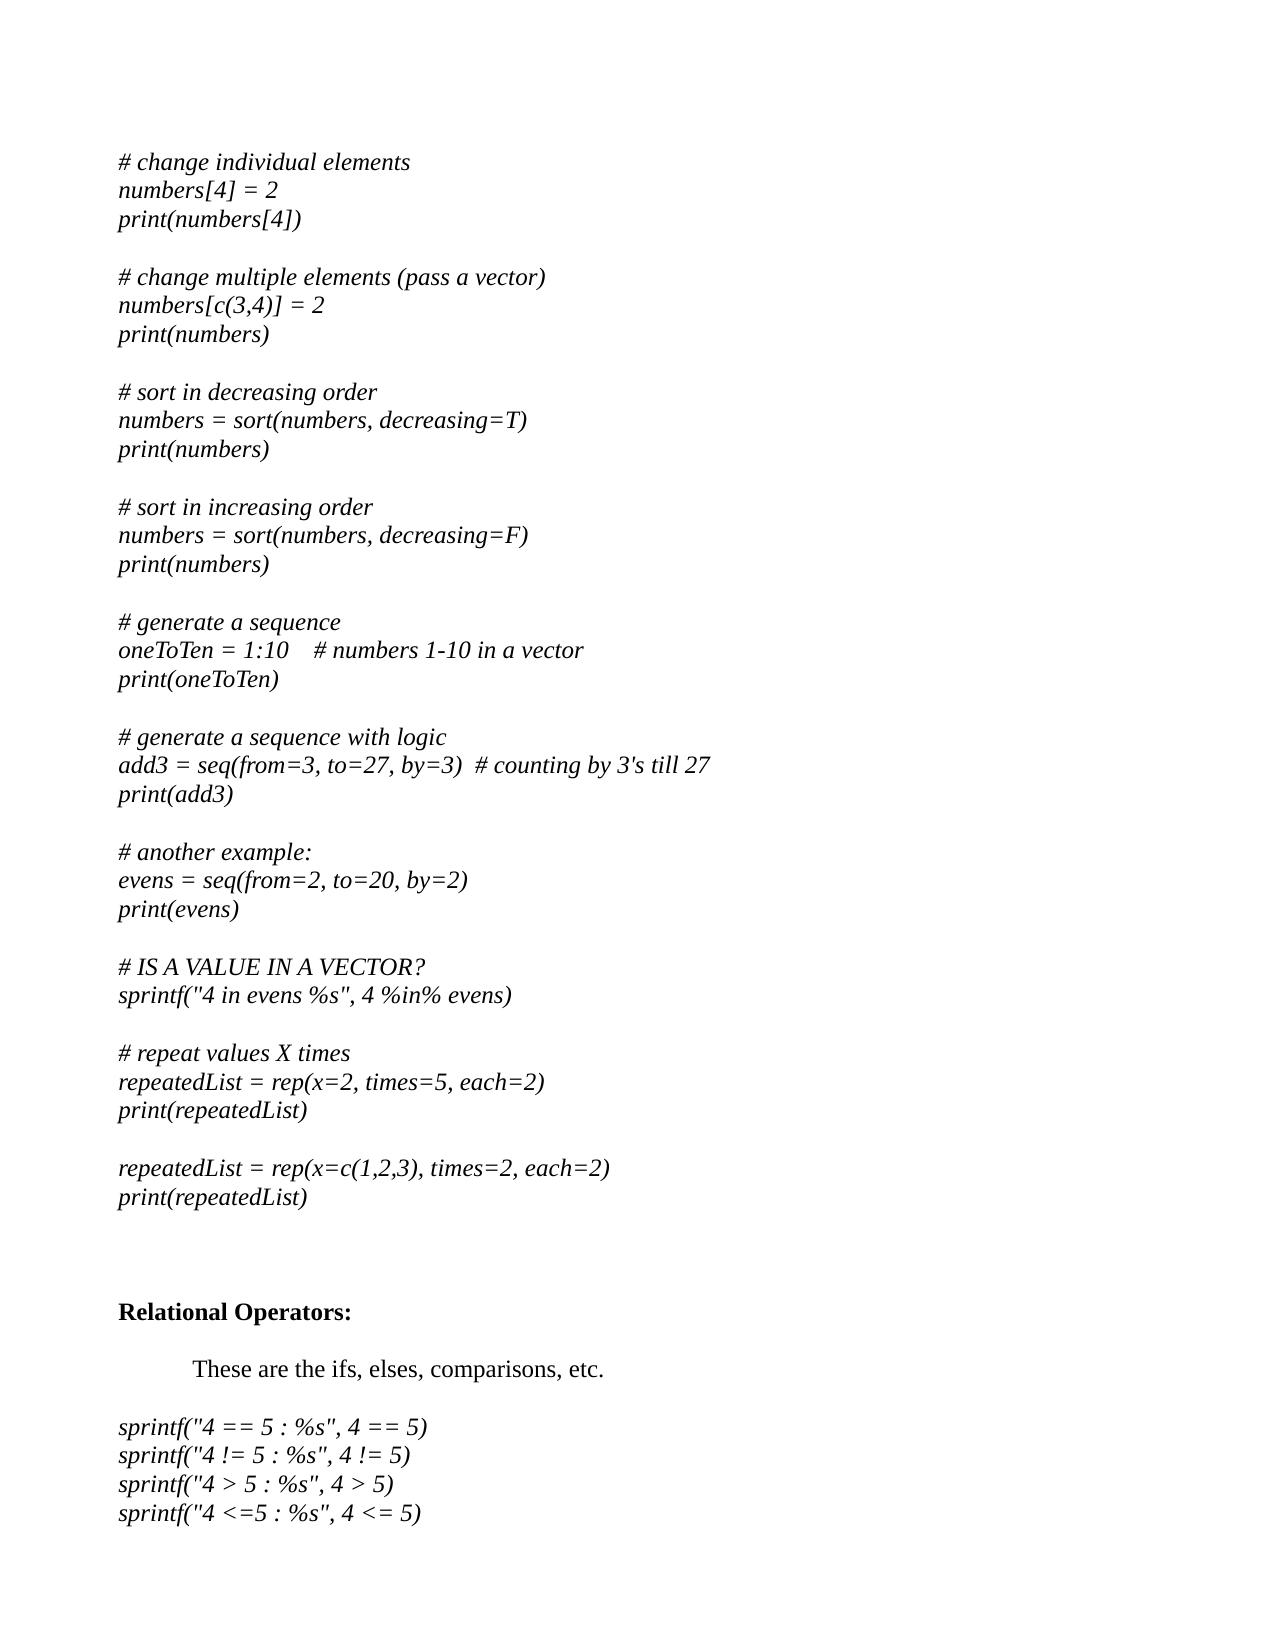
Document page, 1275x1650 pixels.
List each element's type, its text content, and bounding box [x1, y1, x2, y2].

text sprintf("4 != 5 : %s", 4 != 5) [118, 1441, 1157, 1469]
text # repeat values X times [118, 1038, 1157, 1067]
text print(numbers) [118, 549, 1157, 578]
text oneToTen = 1:10 # numbers 1-10 in a vector [118, 636, 1157, 664]
text # generate a sequence with logic [118, 722, 1157, 751]
text numbers[c(3,4)] = 2 [118, 291, 1157, 319]
text print(numbers[4]) [118, 204, 1157, 233]
text print(oneToTen) [118, 664, 1157, 693]
text print(numbers) [118, 319, 1157, 348]
text Relational Operators: [118, 1297, 1157, 1326]
text These are the ifs, elses, comparisons, etc. [118, 1354, 1157, 1383]
text repeatedList = rep(x=2, times=5, each=2) [118, 1067, 1157, 1096]
text # change multiple elements (pass a vector) [118, 262, 1157, 291]
text sprintf("4 <=5 : %s", 4 <= 5) [118, 1498, 1157, 1527]
text # sort in increasing order [118, 492, 1157, 521]
text # change individual elements [118, 147, 1157, 176]
text numbers[4] = 2 [118, 176, 1157, 204]
text print(add3) [118, 779, 1157, 808]
text numbers = sort(numbers, decreasing=T) [118, 406, 1157, 434]
text # generate a sequence [118, 607, 1157, 636]
text # another example: [118, 837, 1157, 866]
text repeatedList = rep(x=c(1,2,3), times=2, each=2) [118, 1153, 1157, 1182]
text sprintf("4 > 5 : %s", 4 > 5) [118, 1469, 1157, 1498]
text # IS A VALUE IN A VECTOR? [118, 952, 1157, 981]
text numbers = sort(numbers, decreasing=F) [118, 521, 1157, 549]
text add3 = seq(from=3, to=27, by=3) # counting by 3's till 27 [118, 751, 1157, 779]
text print(evens) [118, 894, 1157, 923]
text sprintf("4 == 5 : %s", 4 == 5) [118, 1412, 1157, 1441]
text sprintf("4 in evens %s", 4 %in% evens) [118, 981, 1157, 1009]
text print(numbers) [118, 434, 1157, 463]
text print(repeatedList) [118, 1182, 1157, 1211]
text # sort in decreasing order [118, 377, 1157, 406]
text evens = seq(from=2, to=20, by=2) [118, 866, 1157, 894]
text print(repeatedList) [118, 1096, 1157, 1124]
